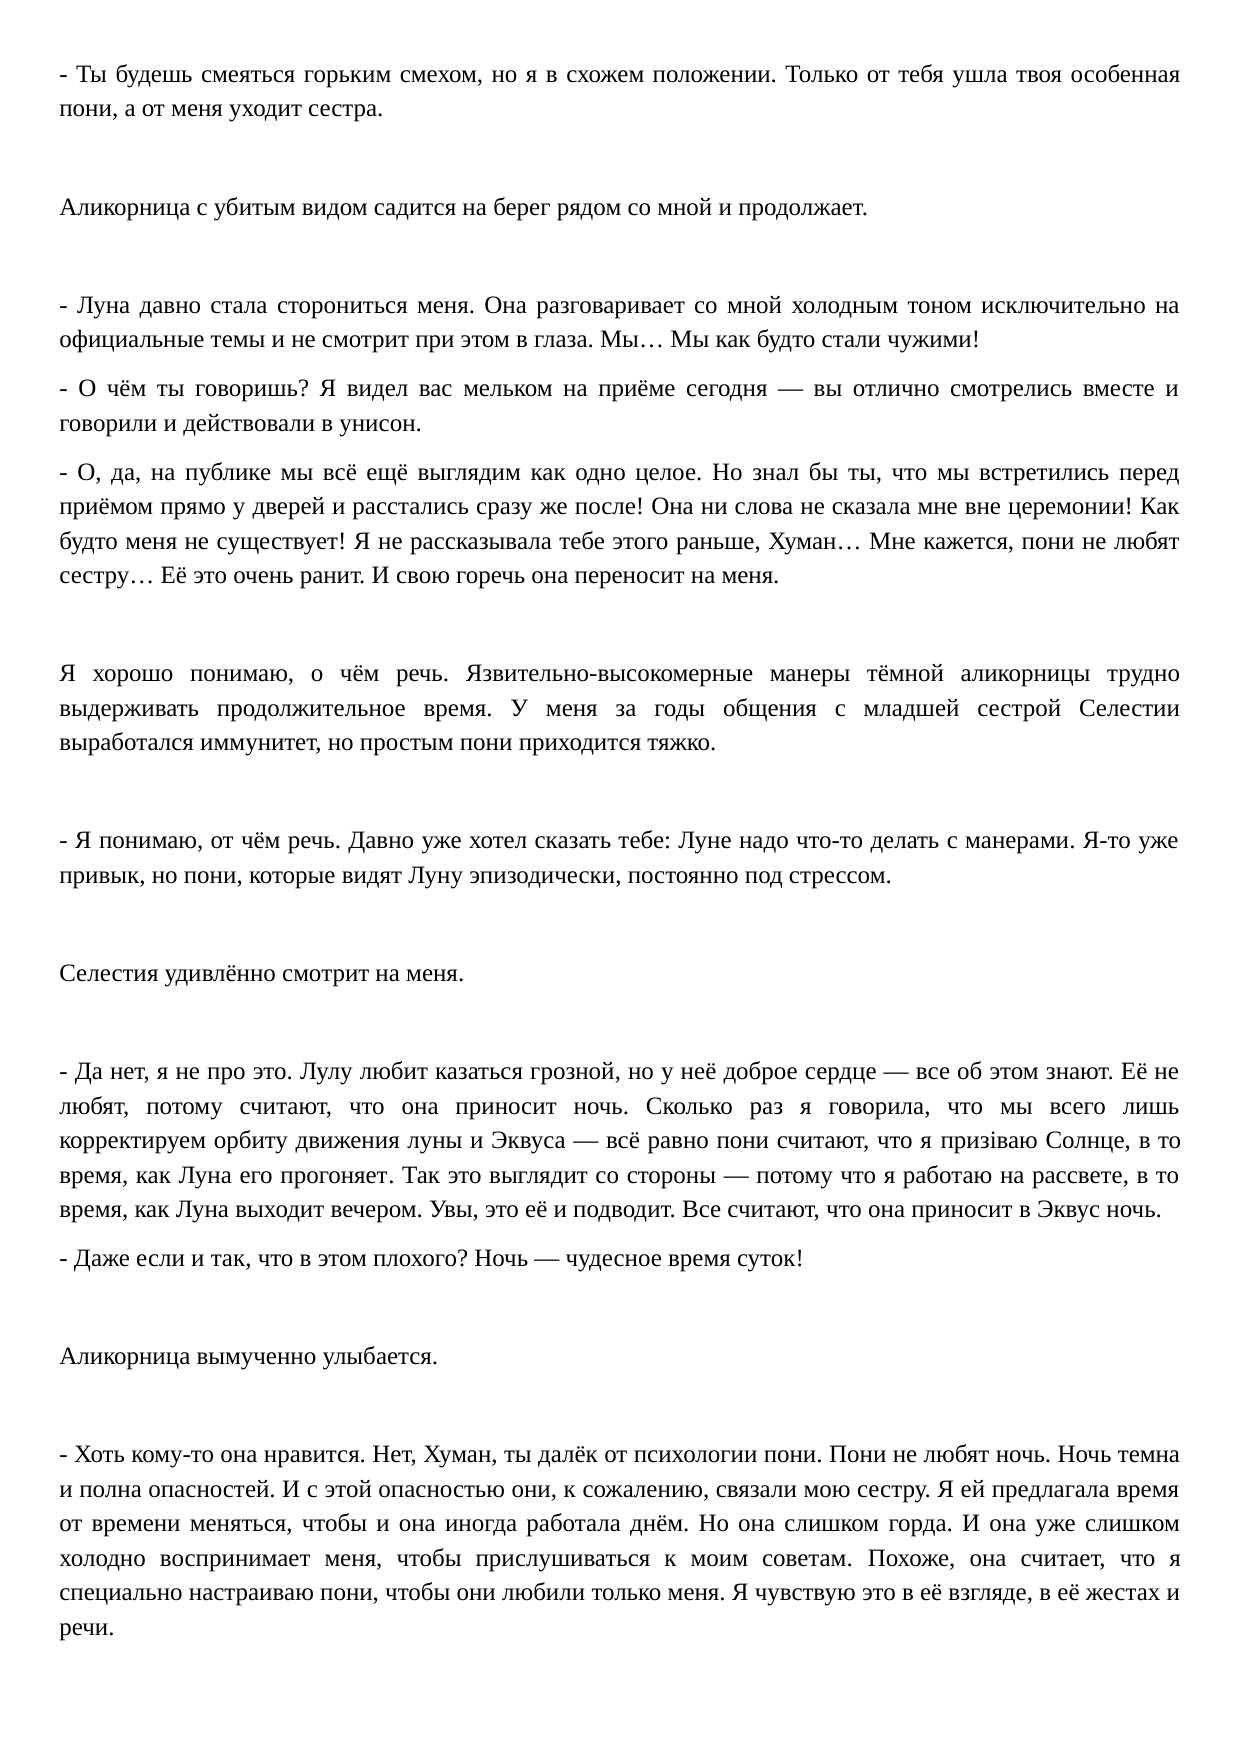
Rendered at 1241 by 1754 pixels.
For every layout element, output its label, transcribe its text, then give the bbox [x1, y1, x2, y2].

text - Ты будешь смеяться горьким смехом, но я в схожем положении. Только от тебя ушла твоя особенная пони, а от меня уходит сестра. [59, 59, 1181, 122]
text - Даже если и так, что в этом плохого? Ночь — чудесное время суток! [59, 1243, 1181, 1272]
text - Хоть кому-то она нравится. Нет, Хуман, ты далёк от психологии пони. Пони не любят ночь. Ночь темна и полна опасностей. И с этой опасностью они, к сожалению, связали мою сестру. Я ей предлагала время от времени меняться, чтобы и она иногда работала днём. Но она слишком горда. И она уже слишком холодно воспринимает меня, чтобы прислушиваться к моим советам. Похоже, она считает, что я специально настраиваю пони, чтобы они любили только меня. Я чувствую это в её взгляде, в её жестах и речи. [59, 1439, 1181, 1641]
text - Я понимаю, от чём речь. Давно уже хотел сказать тебе: Луне надо что-то делать с манерами. Я-то уже привык, но пони, которые видят Луну эпизодически, постоянно под стрессом. [59, 826, 1181, 889]
text Аликорница вымученно улыбается. [59, 1341, 1181, 1370]
text - О чём ты говоришь? Я видел вас мельком на приёме сегодня — вы отлично смотрелись вместе и говорили и действовали в унисон. [59, 373, 1181, 437]
text Я хорошо понимаю, о чём речь. Язвительно-высокомерные манеры тёмной аликорницы трудно выдерживать продолжительное время. У меня за годы общения с младшей сестрой Селестии выработался иммунитет, но простым пони приходится тяжко. [59, 658, 1181, 756]
text - О, да, на публике мы всё ещё выглядим как одно целое. Но знал бы ты, что мы встретились перед приёмом прямо у дверей и расстались сразу же после! Она ни слова не сказала мне вне церемонии! Как будто меня не существует! Я не рассказывала тебе этого раньше, Хуман… Мне кажется, пони не любят сестру… Её это очень ранит. И свою горечь она переносит на меня. [59, 457, 1181, 589]
text - Луна давно стала сторониться меня. Она разговаривает со мной холодным тоном исключительно на официальные темы и не смотрит при этом в глаза. Мы… Мы как будто стали чужими! [59, 290, 1181, 353]
text - Да нет, я не про это. Лулу любит казаться грозной, но у неё доброе сердце — все об этом знают. Её не любят, потому считают, что она приносит ночь. Сколько раз я говорила, что мы всего лишь корректируем орбиту движения луны и Эквуса — всё равно пони считают, что я призіваю Солнце, в то время, как Луна его прогоняет. Так это выглядит со стороны — потому что я работаю на рассвете, в то время, как Луна выходит вечером. Увы, это её и подводит. Все считают, что она приносит в Эквус ночь. [59, 1056, 1181, 1223]
text Аликорница с убитым видом садится на берег рядом со мной и продолжает. [59, 192, 1181, 220]
text Селестия удивлённо смотрит на меня. [59, 958, 1181, 987]
